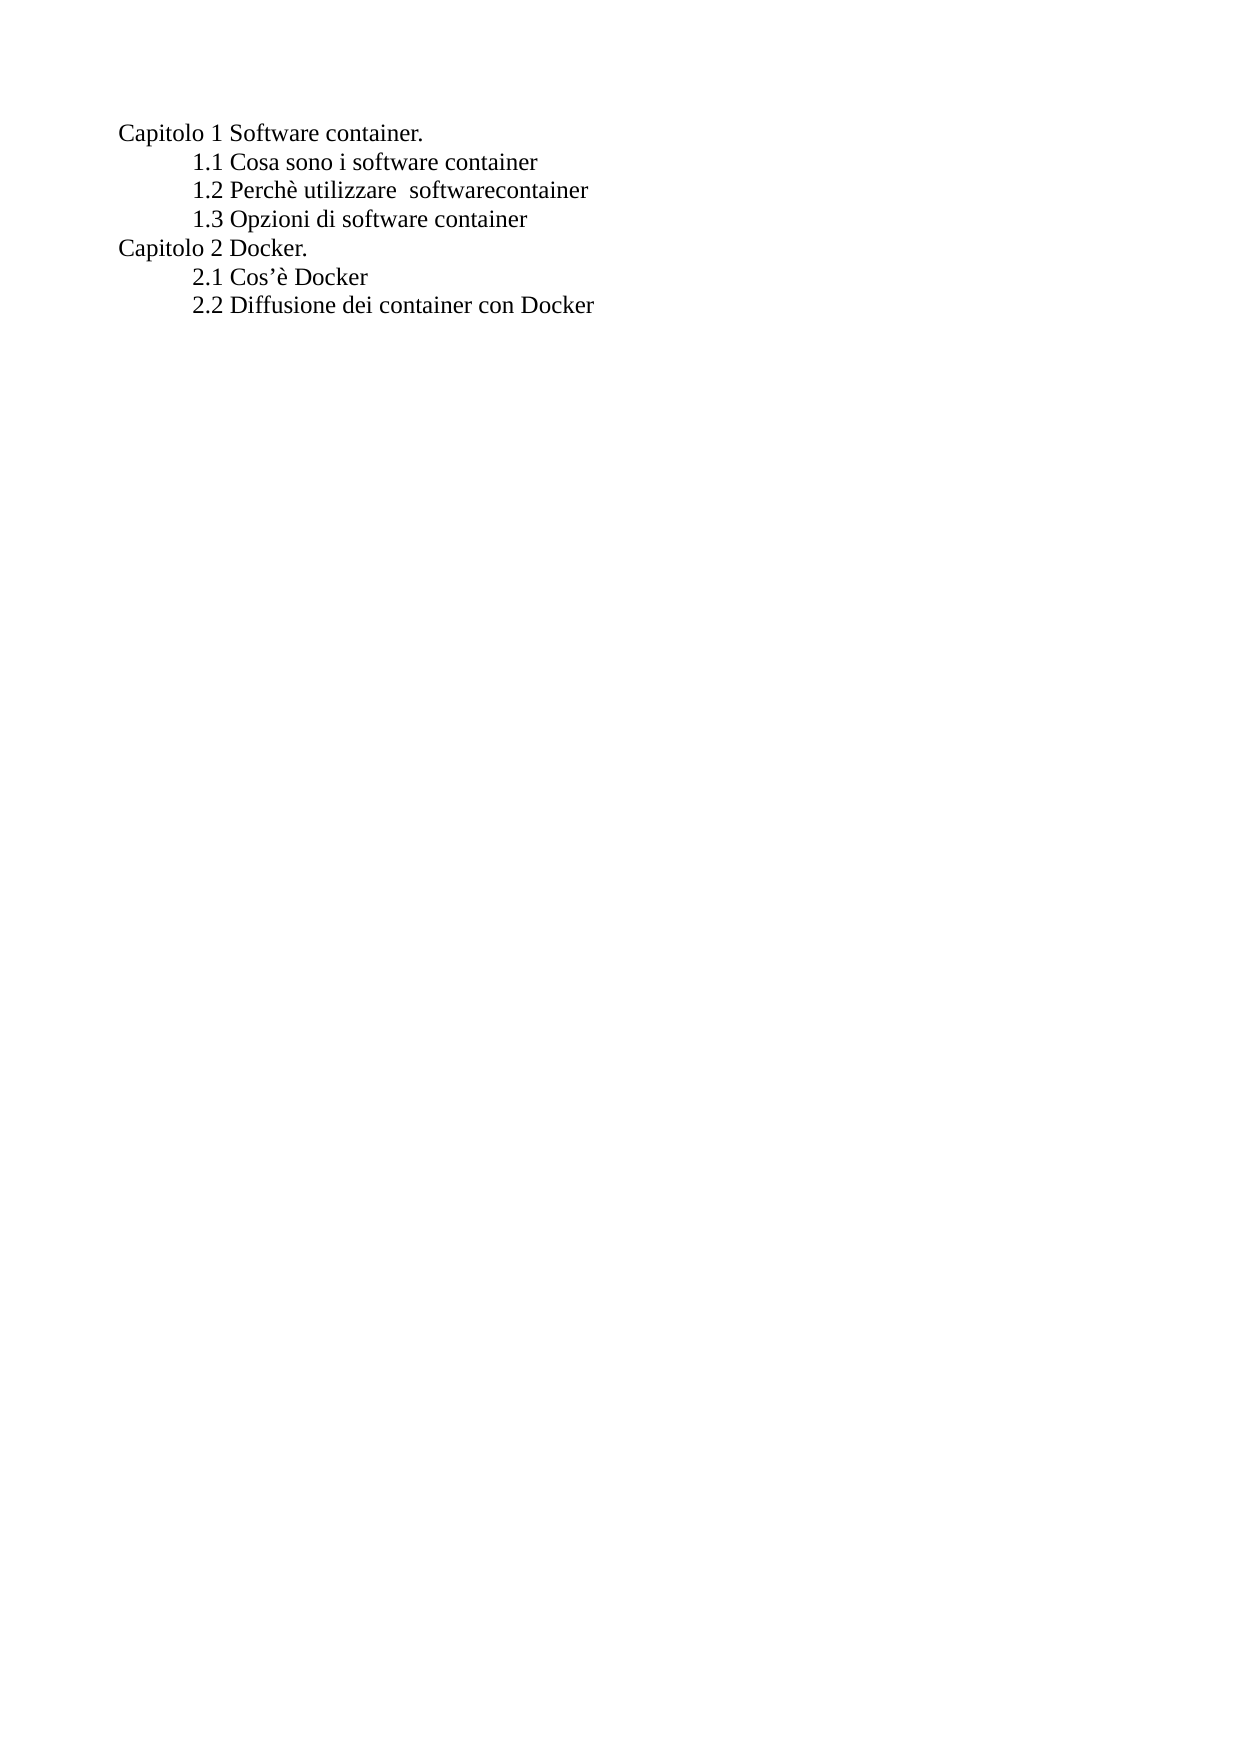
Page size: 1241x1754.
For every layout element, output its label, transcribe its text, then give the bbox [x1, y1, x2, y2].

text 1.1 Cosa sono i software container [118, 147, 1122, 176]
text 2.1 Cos’è Docker [118, 262, 1122, 291]
text Capitolo 2 Docker. [118, 233, 1122, 262]
text 2.2 Diffusione dei container con Docker [118, 291, 1122, 319]
text 1.2 Perchè utilizzare softwarecontainer [118, 176, 1122, 204]
text Capitolo 1 Software container. [118, 118, 1122, 147]
text 1.3 Opzioni di software container [118, 204, 1122, 233]
